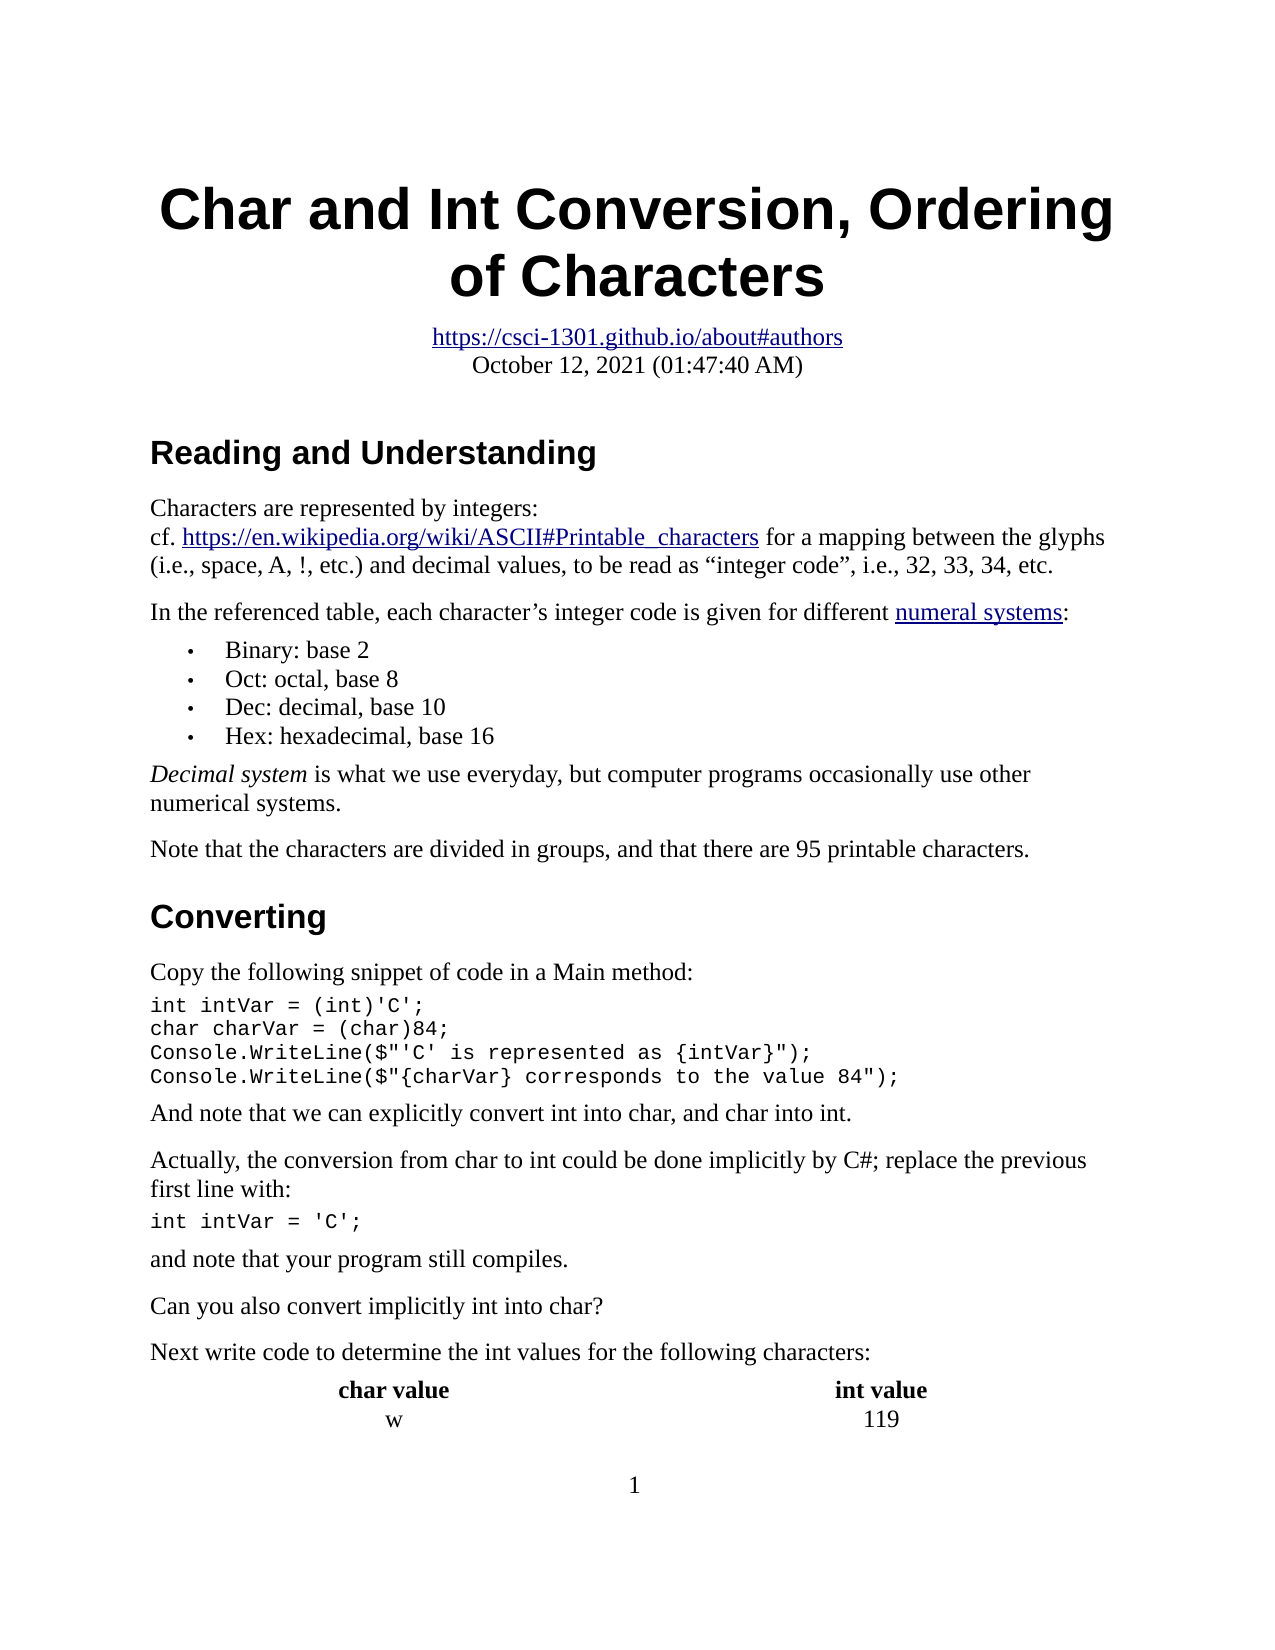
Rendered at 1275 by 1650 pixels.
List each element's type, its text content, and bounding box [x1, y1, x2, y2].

text Next write code to determine the int values for the following characters: [150, 1337, 1125, 1366]
text Copy the following snippet of code in a Main method: [150, 957, 1125, 986]
text Can you also convert implicitly int into char? [150, 1291, 1125, 1319]
title Char and Int Conversion, Ordering of Characters [150, 175, 1125, 309]
text Console.WriteLine($"'C' is represented as {intVar}"); [150, 1042, 1125, 1066]
text Note that the characters are divided in groups, and that there are 95 printable characters. [150, 834, 1125, 863]
text int intVar = 'C'; [150, 1211, 1125, 1235]
text https://csci-1301.github.io/about#authors [150, 322, 1125, 350]
text In the referenced table, each character’s integer code is given for different numeral systems: [150, 597, 1125, 626]
table_cell 119 [638, 1404, 1125, 1433]
table_cell w [150, 1404, 637, 1433]
text Characters are represented by integers: cf. https://en.wikipedia.org/wiki/ASCII#Printable_characters for a mapping between the glyphs (i.e., space, A, !, etc.) and decimal values, to be read as “integer code”, i.e., 32, 33, 34, etc. [150, 493, 1125, 579]
text and note that your program still compiles. [150, 1244, 1125, 1273]
subtitle Reading and Understanding [150, 433, 1125, 472]
text Decimal system is what we use everyday, but computer programs occasionally use other numerical systems. [150, 759, 1125, 816]
subtitle Converting [150, 897, 1125, 936]
list Binary: base 2 [187, 635, 1125, 664]
table_header int value [638, 1375, 1125, 1404]
text October 12, 2021 (01:47:40 AM) [150, 350, 1125, 379]
text int intVar = (int)'C'; [150, 995, 1125, 1018]
text char charVar = (char)84; [150, 1018, 1125, 1042]
list Dec: decimal, base 10 [187, 692, 1125, 721]
list Oct: octal, base 8 [187, 664, 1125, 692]
text Actually, the conversion from char to int could be done implicitly by C#; replace the previous first line with: [150, 1145, 1125, 1202]
text And note that we can explicitly convert int into char, and char into int. [150, 1098, 1125, 1127]
text Console.WriteLine($"{charVar} corresponds to the value 84"); [150, 1066, 1125, 1089]
list Hex: hexadecimal, base 16 [187, 721, 1125, 750]
table_header char value [150, 1375, 637, 1404]
